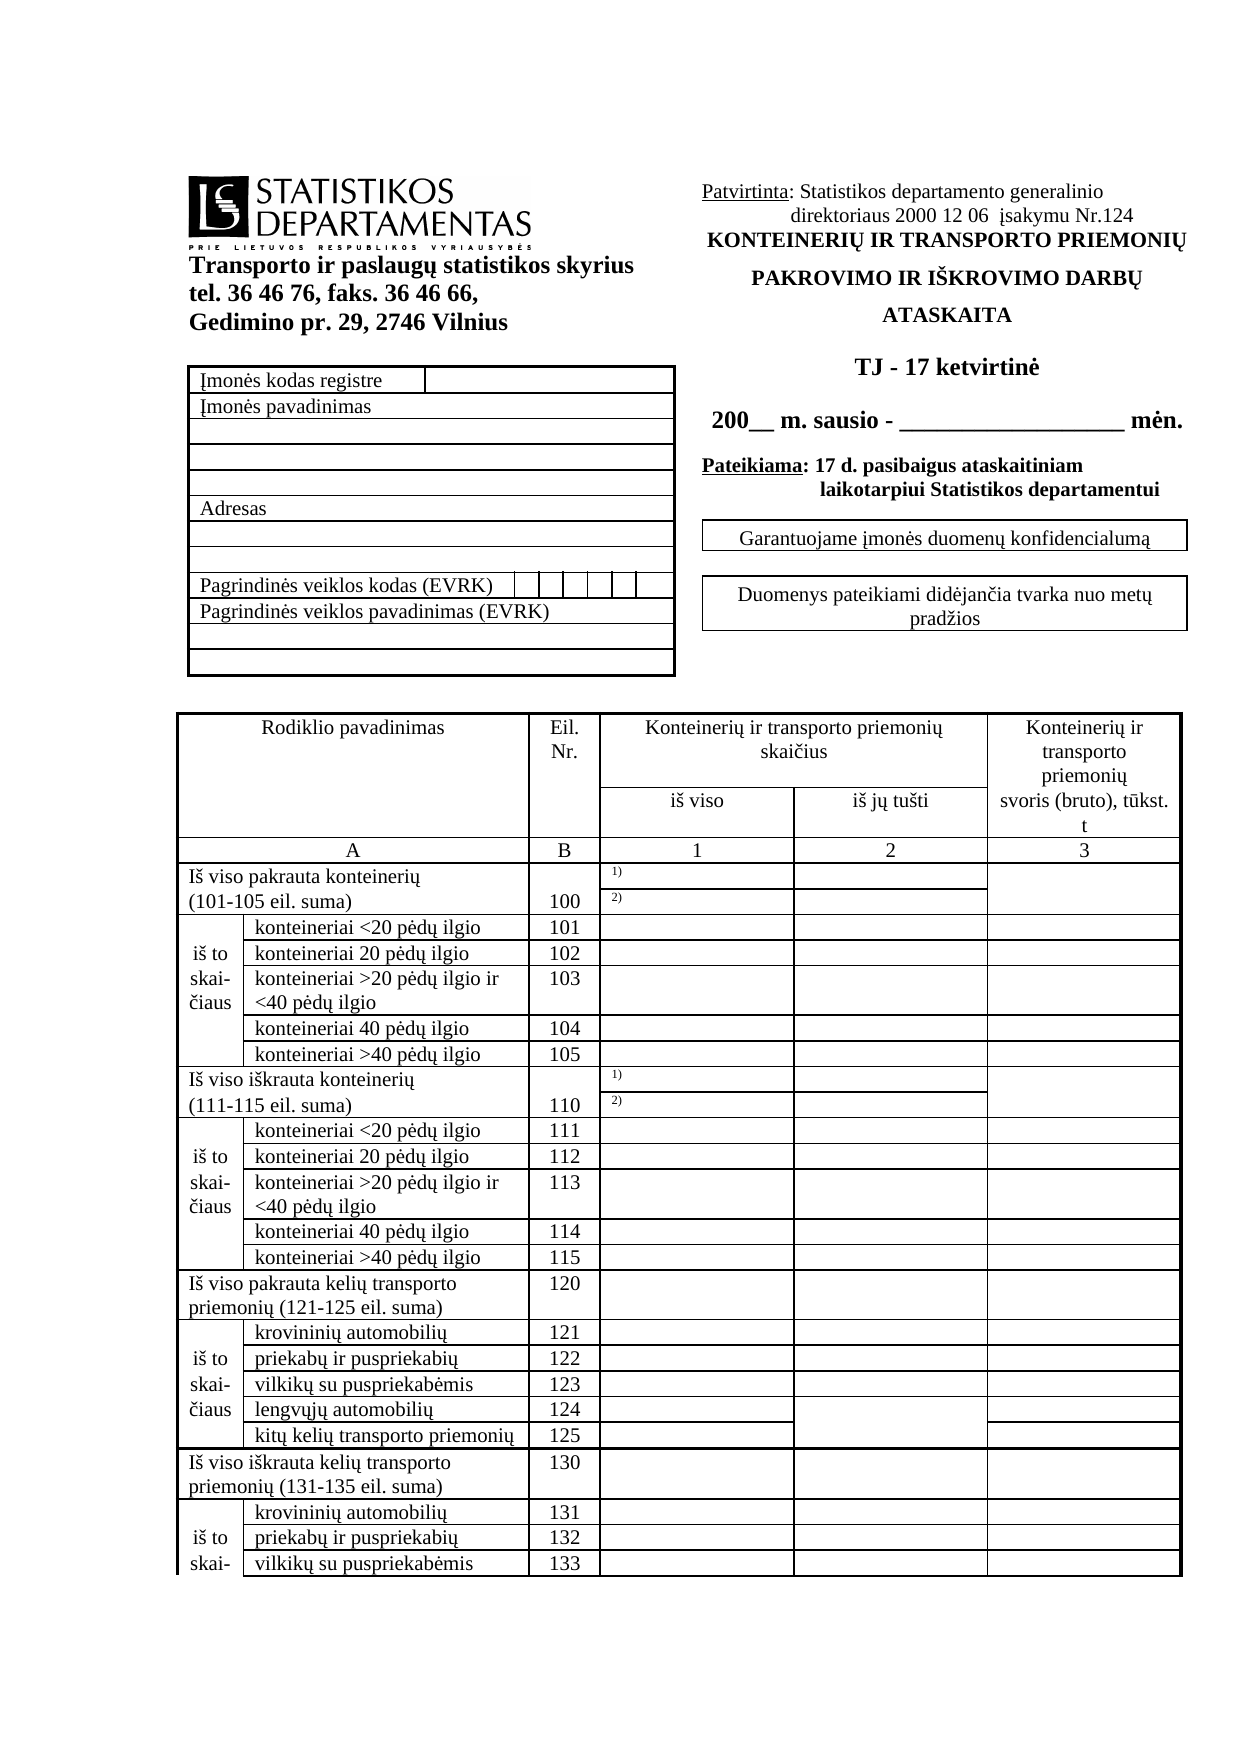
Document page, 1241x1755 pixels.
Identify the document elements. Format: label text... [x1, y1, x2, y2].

table_cell 3 [988, 838, 1179, 862]
table_cell Pagrindinės veiklos kodas (EVRK) [190, 573, 514, 597]
table_cell [190, 445, 673, 469]
table_cell priekabų ir puspriekabių [244, 1525, 528, 1549]
table_cell 130 [530, 1450, 599, 1498]
table_cell [190, 624, 673, 648]
table_header Transporto ir paslaugų statistikos skyrius tel. 36 46 76, faks. 36 46 66, Gedimino pr. 29, 2746 Vilnius [177, 176, 690, 683]
table_cell 2 [795, 838, 987, 862]
table_cell konteineriai 20 pėdų ilgio [244, 941, 528, 965]
table_cell B [530, 838, 599, 862]
table_cell [243, 787, 528, 837]
table_cell iš to [179, 939, 243, 965]
table_cell krovininių automobilių [244, 1320, 528, 1344]
table_cell [530, 787, 599, 837]
table_cell 115 [530, 1245, 599, 1269]
table_cell skai- [179, 1370, 243, 1396]
table_cell 112 [530, 1144, 599, 1168]
table_cell [795, 1271, 987, 1319]
table_cell konteineriai >40 pėdų ilgio [244, 1245, 528, 1269]
table_cell [988, 1170, 1179, 1218]
table_cell [795, 1144, 987, 1168]
table_cell [601, 1042, 793, 1066]
table_cell [190, 471, 673, 494]
table_cell [795, 864, 987, 888]
table_cell [795, 1421, 987, 1447]
table_cell 111 [530, 1118, 599, 1142]
table_cell [564, 573, 587, 597]
table_cell [601, 1320, 793, 1344]
table_cell 120 [530, 1271, 599, 1319]
table_header Patvirtinta: Statistikos departamento generalinio direktoriaus 2000 12 06 įsakymu Nr.124 KONTEINERIŲ IR transporto priemonių PAKROVIMO IR IŠKROVIMO DARBŲ ataskaita TJ - 17 ketvirtinė 200__ m. sausio - __________________ mėn. Pateikiama: 17 d. pasibaigus ataskaitiniam laikotarpiui Statistikos departamentui [690, 176, 1204, 683]
table_cell [988, 1500, 1179, 1524]
table_cell 131 [530, 1500, 599, 1524]
table_header [640, 368, 673, 392]
table_cell [613, 573, 635, 597]
table_cell [601, 1551, 793, 1575]
table_cell konteineriai 20 pėdų ilgio [244, 1144, 528, 1168]
table_cell 2) [601, 1093, 793, 1117]
table_cell [988, 888, 1179, 913]
table_cell Adresas [190, 496, 673, 520]
table_cell [988, 1551, 1179, 1575]
table_cell [530, 1067, 599, 1091]
table_cell konteineriai >20 pėdų ilgio ir <40 pėdų ilgio [244, 1170, 528, 1218]
table_header [615, 368, 639, 392]
table_cell [795, 1093, 987, 1117]
table_cell A [179, 838, 528, 862]
table_cell [795, 1220, 987, 1243]
table_cell 102 [530, 941, 599, 965]
table_cell [601, 1016, 793, 1040]
table_cell konteineriai 40 pėdų ilgio [244, 1220, 528, 1243]
table_cell [601, 1423, 793, 1447]
table_cell [179, 915, 243, 939]
table_cell 1 [601, 838, 793, 862]
table_cell [601, 1500, 793, 1524]
table_header Konteinerių ir transporto priemonių skaičius [601, 715, 987, 787]
table_cell [795, 1016, 987, 1040]
table_cell [988, 1346, 1179, 1370]
table_cell [988, 1372, 1179, 1396]
table_cell iš to [179, 1344, 243, 1370]
table_header [426, 368, 473, 392]
table_cell 132 [530, 1525, 599, 1549]
table_cell [179, 1320, 243, 1344]
table_cell [988, 941, 1179, 965]
table_cell [179, 1118, 243, 1142]
table_cell 100 [530, 888, 599, 913]
table_cell iš viso [601, 788, 793, 837]
table_cell 104 [530, 1016, 599, 1040]
table_cell [540, 573, 562, 597]
table_cell [795, 1170, 987, 1218]
table_cell svoris (bruto), tūkst. t [988, 787, 1179, 837]
table_cell [601, 1170, 793, 1218]
table_cell 114 [530, 1220, 599, 1243]
table_cell skai- čiaus [179, 965, 243, 1014]
table_cell Iš viso pakrauta kelių transporto priemonių (121-125 eil. suma) [179, 1271, 528, 1319]
table_header [503, 368, 532, 392]
table_cell Pagrindinės veiklos pavadinimas (EVRK) [190, 599, 673, 623]
table_cell [515, 573, 538, 597]
table_cell [988, 1397, 1179, 1421]
table_cell [190, 650, 673, 674]
table_cell [637, 573, 673, 597]
table_cell [988, 1271, 1179, 1319]
table_cell [190, 522, 673, 546]
table_cell [988, 1423, 1179, 1447]
table_cell [795, 1346, 987, 1370]
table_cell [588, 573, 611, 597]
table_cell [179, 1500, 243, 1524]
table_cell [988, 1067, 1179, 1091]
table_cell 110 [530, 1091, 599, 1117]
table_cell [601, 1372, 793, 1396]
table_cell Iš viso iškrauta konteinerių [179, 1067, 528, 1091]
table_cell 124 [530, 1397, 599, 1421]
table_cell [988, 1450, 1179, 1498]
table_cell [601, 1118, 793, 1142]
table_cell [988, 1525, 1179, 1549]
table_cell [988, 966, 1179, 1014]
table_cell [601, 1525, 793, 1549]
table_cell 121 [530, 1320, 599, 1344]
table_cell [179, 787, 243, 837]
table_cell iš to [179, 1524, 243, 1549]
table_cell Įmonės pavadinimas [190, 394, 673, 418]
table_cell krovininių automobilių [244, 1500, 528, 1524]
table_header Duomenys pateikiami didėjančia tvarka nuo metų pradžios [703, 577, 1186, 630]
table_cell vilkikų su puspriekabėmis [244, 1372, 528, 1396]
table_cell konteineriai <20 pėdų ilgio [244, 915, 528, 939]
table_cell priekabų ir puspriekabių [244, 1346, 528, 1370]
table_cell [190, 547, 673, 571]
table_cell 133 [530, 1551, 599, 1575]
table_cell skai- čiaus [179, 1168, 243, 1218]
table_cell [988, 1245, 1179, 1269]
table_cell 125 [530, 1423, 599, 1447]
table_cell [530, 864, 599, 888]
table_cell 103 [530, 966, 599, 1014]
table_cell konteineriai <20 pėdų ilgio [244, 1118, 528, 1142]
table_cell iš jų tušti [795, 788, 987, 837]
table_cell 1) [601, 864, 793, 888]
table_cell [601, 1397, 793, 1421]
table_cell [988, 1144, 1179, 1168]
table_cell [601, 1220, 793, 1243]
table_header Rodiklio pavadinimas [179, 715, 528, 787]
table_cell Iš viso pakrauta konteinerių [179, 864, 528, 888]
table_cell [795, 1500, 987, 1524]
table_cell čiaus [179, 1396, 243, 1421]
table_cell 105 [530, 1042, 599, 1066]
table_cell Iš viso iškrauta kelių transporto priemonių (131-135 eil. suma) [179, 1450, 528, 1498]
table_cell [795, 966, 987, 1014]
table_header Garantuojame įmonės duomenų konfidencialumą [703, 521, 1186, 550]
table_cell [795, 1525, 987, 1549]
table_cell [795, 941, 987, 965]
table_cell (111-115 eil. suma) [179, 1091, 528, 1117]
table_cell [988, 1091, 1179, 1117]
table_cell 123 [530, 1372, 599, 1396]
table_cell [601, 1346, 793, 1370]
table_header Eil. Nr. [530, 715, 599, 787]
table_cell (101-105 eil. suma) [179, 888, 528, 913]
table_header Konteinerių ir transporto priemonių [988, 715, 1179, 787]
table_cell 101 [530, 915, 599, 939]
table_cell kitų kelių transporto priemonių [244, 1423, 528, 1447]
table_cell konteineriai >40 pėdų ilgio [244, 1042, 528, 1066]
table_header [532, 368, 579, 392]
table_cell [601, 1271, 793, 1319]
table_cell [601, 966, 793, 1014]
table_cell [988, 1320, 1179, 1344]
table_cell [795, 1118, 987, 1142]
table_cell [601, 1450, 793, 1498]
table_cell [795, 890, 987, 913]
table_cell [795, 1450, 987, 1498]
table_cell 1) [601, 1067, 793, 1091]
table_cell [601, 1245, 793, 1269]
table_cell [795, 1245, 987, 1269]
table_cell lengvųjų automobilių [244, 1397, 528, 1421]
table_cell [795, 1320, 987, 1344]
table_cell [795, 1551, 987, 1575]
table_cell [179, 1218, 243, 1243]
table_cell [988, 864, 1179, 888]
table_cell 2) [601, 890, 793, 913]
table_cell [601, 1144, 793, 1168]
table_cell [601, 915, 793, 939]
table_cell [190, 419, 673, 443]
table_cell [795, 1042, 987, 1066]
table_cell [988, 1220, 1179, 1243]
table_header [473, 368, 502, 392]
table_cell skai- [179, 1549, 243, 1575]
table_cell 113 [530, 1170, 599, 1218]
table_cell [988, 1118, 1179, 1142]
table_cell [601, 941, 793, 965]
table_cell [179, 1244, 243, 1269]
table_cell [795, 1397, 987, 1421]
table_cell konteineriai >20 pėdų ilgio ir <40 pėdų ilgio [244, 966, 528, 1014]
table_cell [179, 1014, 243, 1040]
table_header Įmonės kodas registre [190, 368, 424, 392]
table_cell konteineriai 40 pėdų ilgio [244, 1016, 528, 1040]
table_cell vilkikų su puspriekabėmis [244, 1551, 528, 1575]
table_cell 122 [530, 1346, 599, 1370]
table_cell [988, 1016, 1179, 1040]
table_cell [179, 1421, 243, 1447]
table_cell [795, 1372, 987, 1396]
table_cell [795, 1067, 987, 1091]
table_header [580, 368, 615, 392]
table_cell iš to [179, 1143, 243, 1168]
table_cell [988, 915, 1179, 939]
table_cell [795, 915, 987, 939]
table_cell [179, 1040, 243, 1066]
table_cell [988, 1042, 1179, 1066]
